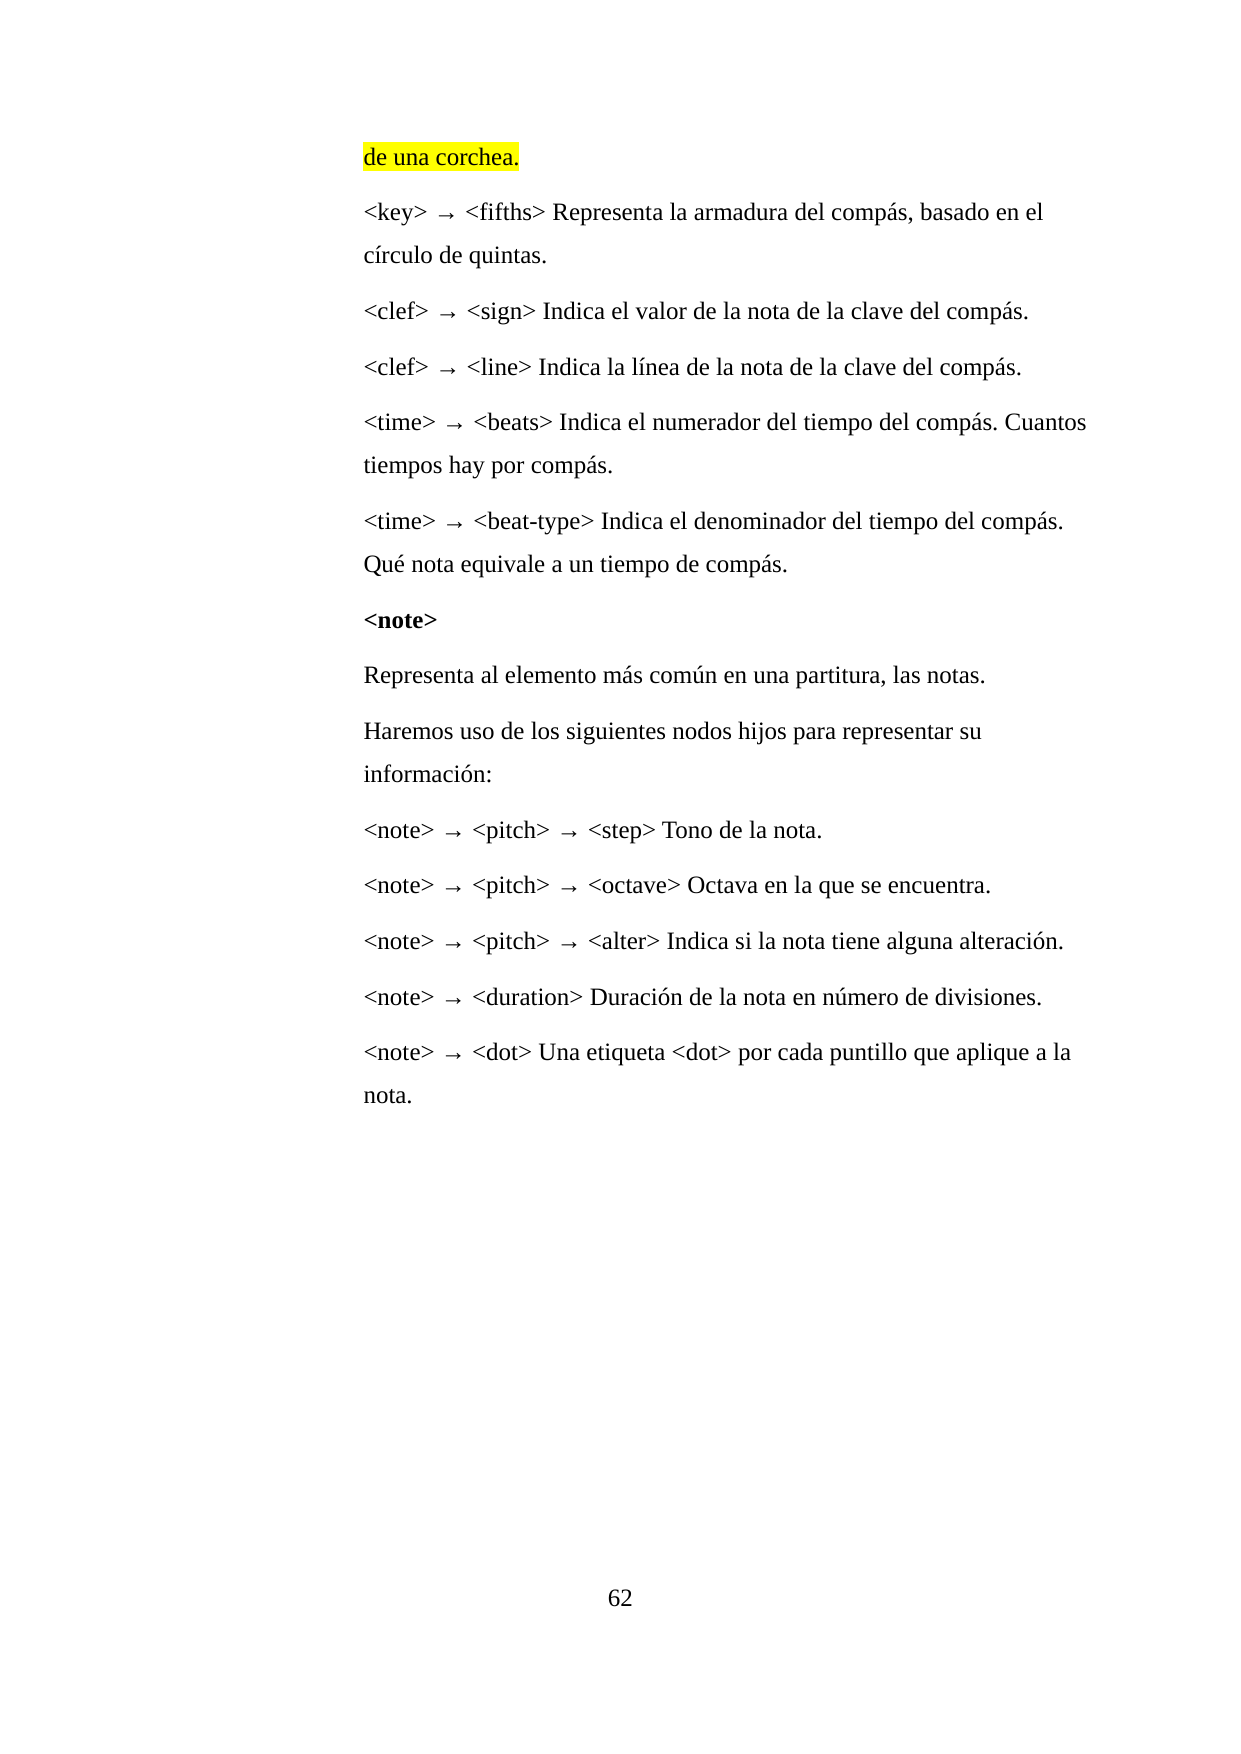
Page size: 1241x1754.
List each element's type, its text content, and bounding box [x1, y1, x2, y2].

text Haremos uso de los siguientes nodos hijos para representar su información: [363, 716, 1098, 788]
text de una corchea. [363, 142, 1098, 171]
text <note> → <pitch> → <step> Tono de la nota. [363, 815, 1098, 844]
text <note> → <pitch> → <alter> Indica si la nota tiene alguna alteración. [363, 926, 1098, 955]
text <time> → <beat-type> Indica el denominador del tiempo del compás. Qué nota equivale a un tiempo de compás. [363, 506, 1098, 578]
text <clef> → <line> Indica la línea de la nota de la clave del compás. [363, 352, 1098, 381]
text <note> → <duration> Duración de la nota en número de divisiones. [363, 982, 1098, 1011]
text <note> → <dot> Una etiqueta <dot> por cada puntillo que aplique a la nota. [363, 1037, 1098, 1109]
text Representa al elemento más común en una partitura, las notas. [363, 661, 1098, 689]
text <note> [363, 605, 1098, 634]
text <time> → <beats> Indica el numerador del tiempo del compás. Cuantos tiempos hay por compás. [363, 407, 1098, 479]
text <key> → <fifths> Representa la armadura del compás, basado en el círculo de quintas. [363, 197, 1098, 269]
text <note> → <pitch> → <octave> Octava en la que se encuentra. [363, 871, 1098, 899]
text <clef> → <sign> Indica el valor de la nota de la clave del compás. [363, 296, 1098, 325]
